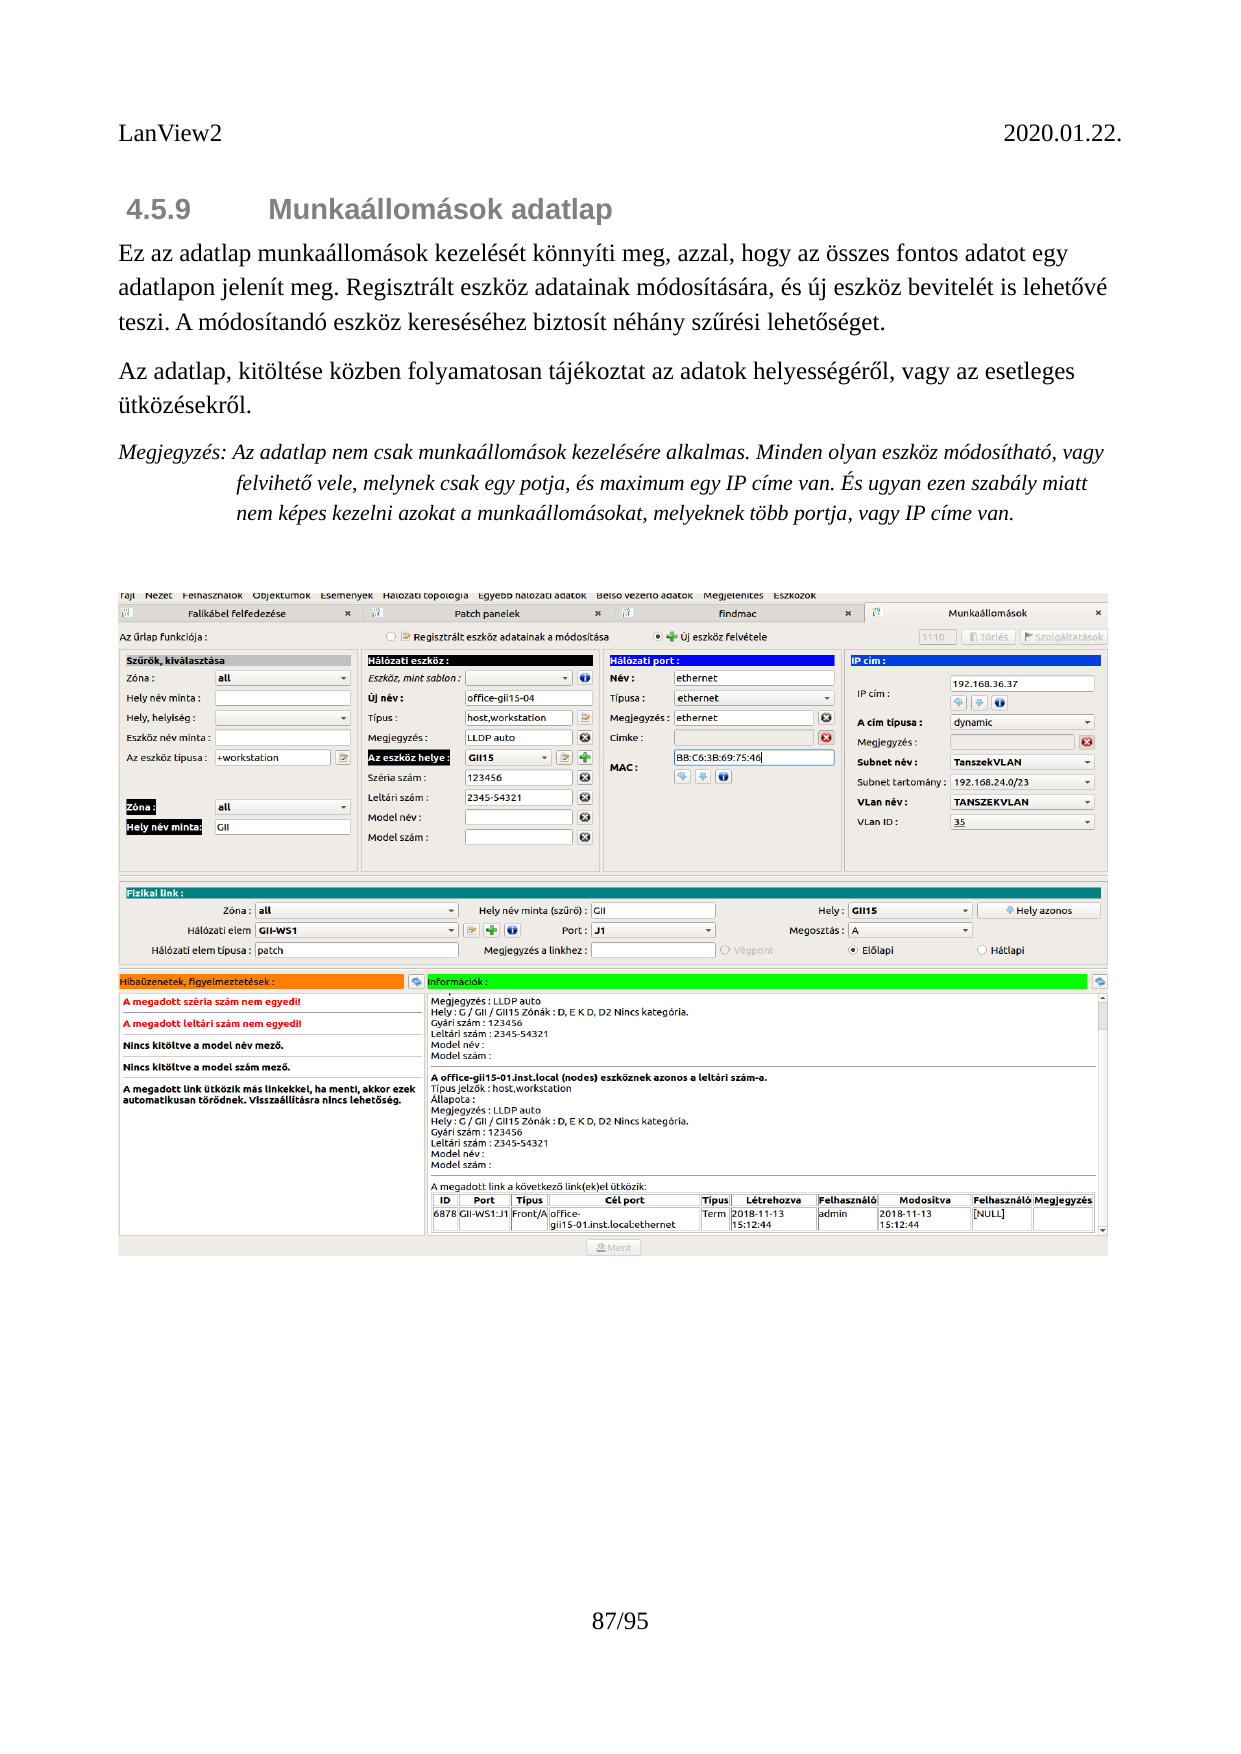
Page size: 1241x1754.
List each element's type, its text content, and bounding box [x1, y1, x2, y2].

text Megjegyzés: Az adatlap nem csak munkaállomások kezelésére alkalmas. Minden olyan eszköz módosítható, vagy felvihető vele, melynek csak egy potja, és maximum egy IP címe van. És ugyan ezen szabály miatt nem képes kezelni azokat a munkaállomásokat, melyeknek több portja, vagy IP címe van. [118, 439, 1122, 525]
subtitle Munkaállomások adatlap [118, 192, 1122, 225]
picture [118, 593, 1108, 1256]
text Az adatlap, kitöltése közben folyamatosan tájékoztat az adatok helyességéről, vagy az esetleges ütközésekről. [118, 356, 1122, 419]
text Ez az adatlap munkaállomások kezelését könnyíti meg, azzal, hogy az összes fontos adatot egy adatlapon jelenít meg. Regisztrált eszköz adatainak módosítására, és új eszköz bevitelét is lehetővé teszi. A módosítandó eszköz kereséséhez biztosít néhány szűrési lehetőséget. [118, 238, 1122, 335]
